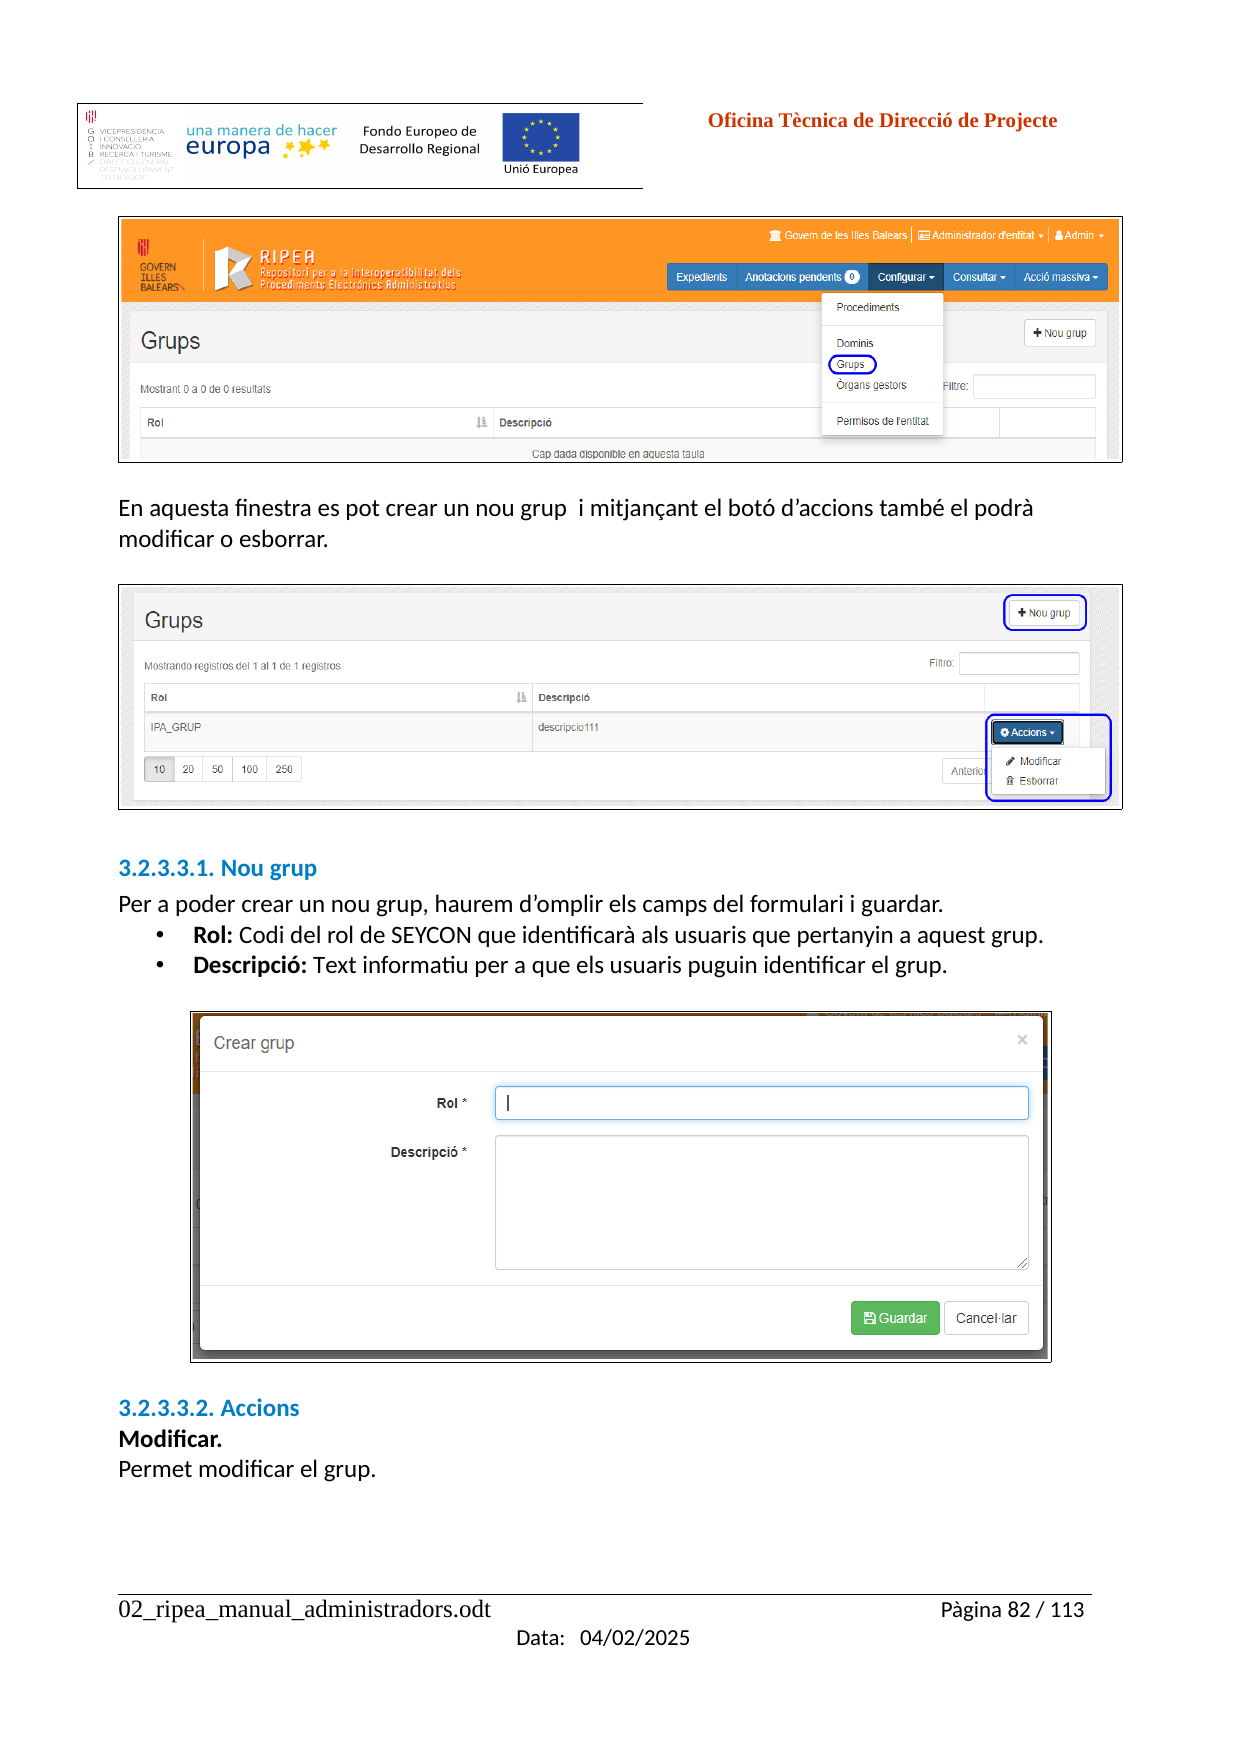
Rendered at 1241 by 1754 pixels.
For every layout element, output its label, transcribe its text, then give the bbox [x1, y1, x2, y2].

text Per a poder crear un nou grup, haurem d’omplir els camps del formulari i guardar. [118, 889, 1122, 919]
subtitle 3.2.3.3.1. Nou grup [118, 852, 1122, 882]
list Descripció: Text informatiu per a que els usuaris puguin identificar el grup. [156, 950, 1122, 980]
subtitle 3.2.3.3.2. Accions [118, 1392, 1122, 1423]
picture [121, 219, 1119, 459]
picture [121, 587, 1119, 806]
picture [192, 1013, 1048, 1359]
picture [184, 108, 585, 182]
text Permet modificar el grup. [118, 1453, 1122, 1484]
list Rol: Codi del rol de SEYCON que identificarà als usuaris que pertanyin a aquest grup. [156, 919, 1122, 950]
text En aquesta finestra es pot crear un nou grup i mitjançant el botó d’accions també el podrà modificar o esborrar. [118, 492, 1122, 553]
text Modificar. [118, 1423, 1122, 1453]
picture [82, 108, 178, 182]
